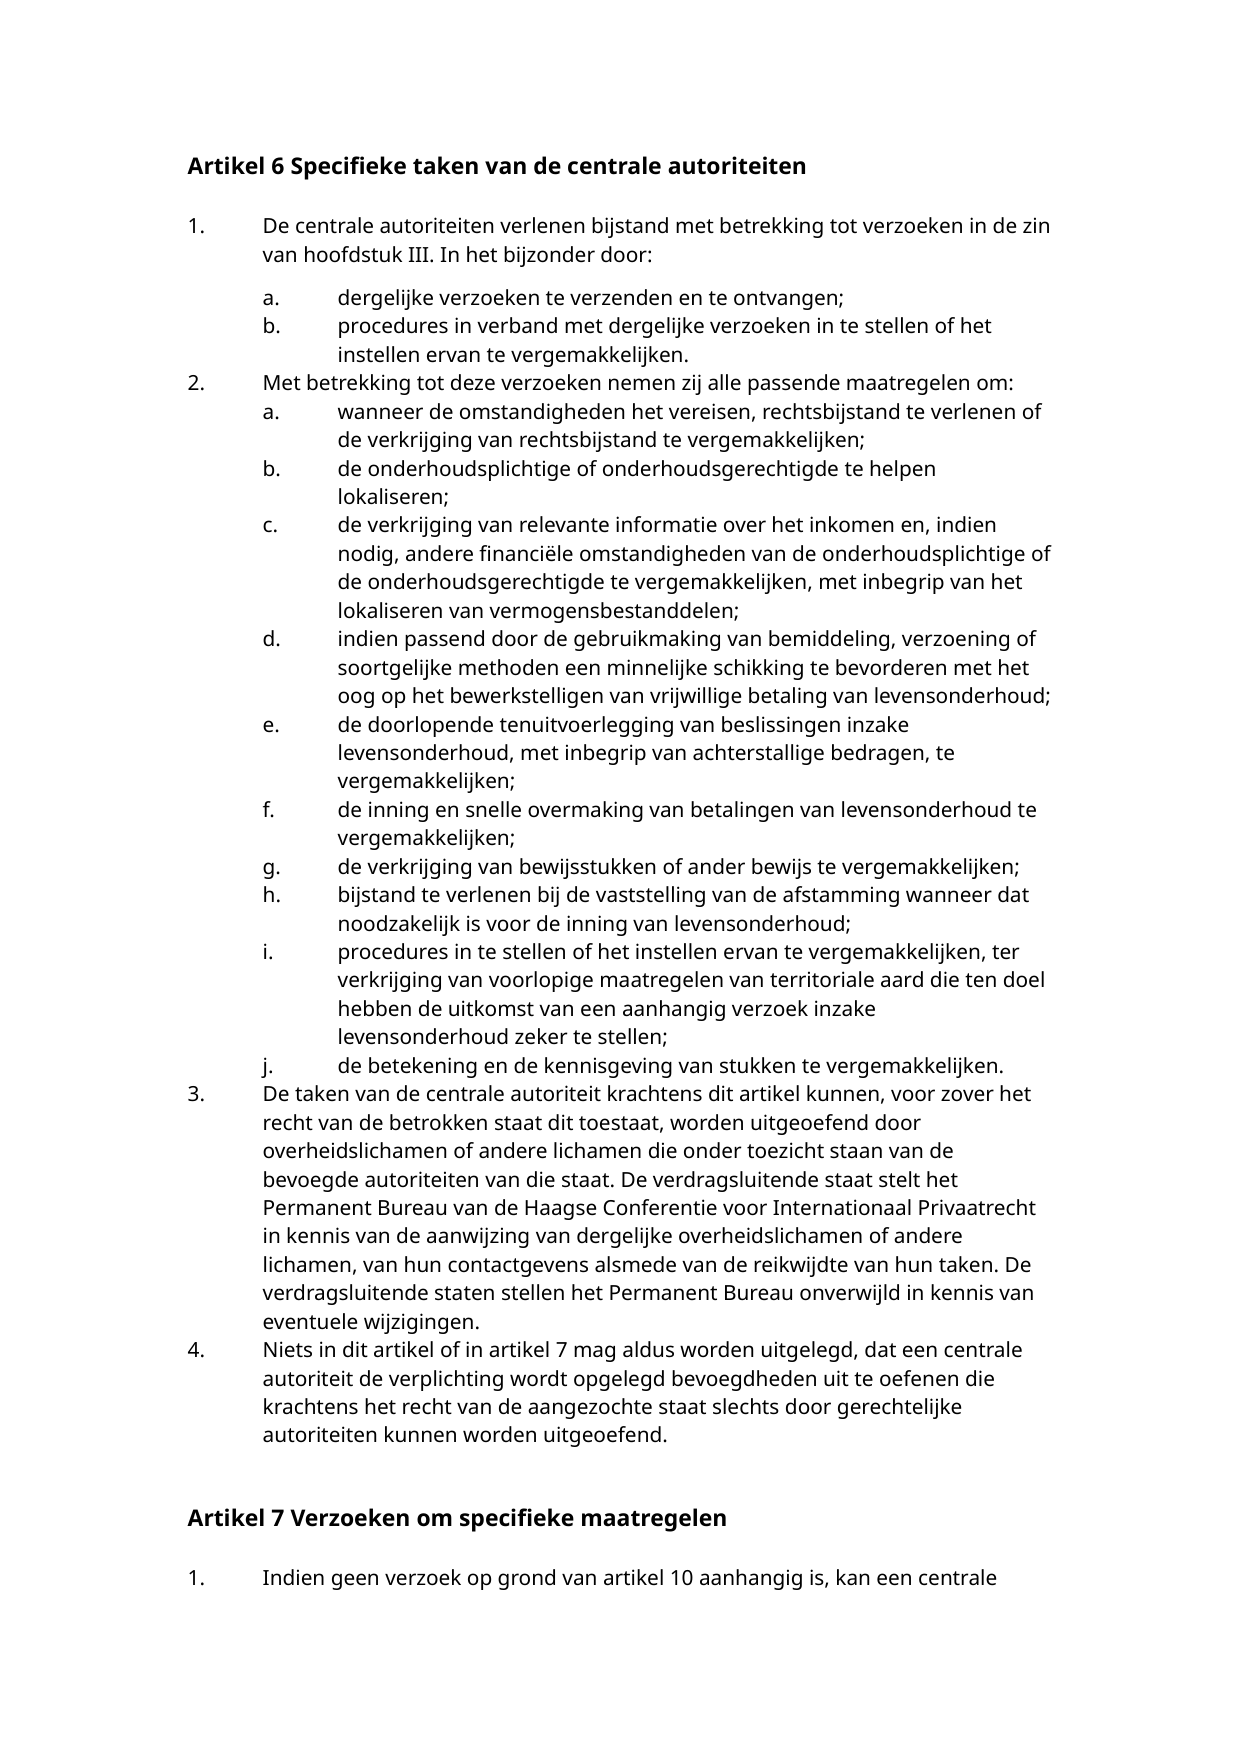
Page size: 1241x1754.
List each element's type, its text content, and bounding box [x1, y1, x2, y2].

subtitle Artikel 6 Specifieke taken van de centrale autoriteiten [187, 150, 1053, 181]
list bijstand te verlenen bij de vaststelling van de afstamming wanneer dat noodzakelijk is voor de inning van levensonderhoud; [262, 880, 1053, 937]
list de betekening en de kennisgeving van stukken te vergemakkelijken. [262, 1051, 1053, 1079]
list de verkrijging van relevante informatie over het inkomen en, indien nodig, andere financiële omstandigheden van de onderhoudsplichtige of de onderhoudsgerechtigde te vergemakkelijken, met inbegrip van het lokaliseren van vermogensbestanddelen; [262, 511, 1053, 624]
list Met betrekking tot deze verzoeken nemen zij alle passende maatregelen om: [187, 368, 1053, 397]
list de verkrijging van bewijsstukken of ander bewijs te vergemakkelijken; [262, 852, 1053, 880]
list De centrale autoriteiten verlenen bijstand met betrekking tot verzoeken in de zin van hoofdstuk III. In het bijzonder door: [187, 211, 1053, 268]
list indien passend door de gebruikmaking van bemiddeling, verzoening of soortgelijke methoden een minnelijke schikking te bevorderen met het oog op het bewerkstelligen van vrijwillige betaling van levensonderhoud; [262, 624, 1053, 710]
subtitle Artikel 7 Verzoeken om specifieke maatregelen [187, 1502, 1053, 1533]
list Niets in dit artikel of in artikel 7 mag aldus worden uitgelegd, dat een centrale autoriteit de verplichting wordt opgelegd bevoegdheden uit te oefenen die krachtens het recht van de aangezochte staat slechts door gerechtelijke autoriteiten kunnen worden uitgeoefend. [187, 1335, 1053, 1449]
list procedures in verband met dergelijke verzoeken in te stellen of het instellen ervan te vergemakkelijken. [262, 312, 1053, 368]
list procedures in te stellen of het instellen ervan te vergemakkelijken, ter verkrijging van voorlopige maatregelen van territoriale aard die ten doel hebben de uitkomst van een aanhangig verzoek inzake levensonderhoud zeker te stellen; [262, 937, 1053, 1051]
list de doorlopende tenuitvoerlegging van beslissingen inzake levensonderhoud, met inbegrip van achterstallige bedragen, te vergemakkelijken; [262, 710, 1053, 795]
list Indien geen verzoek op grond van artikel 10 aanhangig is, kan een centrale [187, 1563, 1053, 1591]
list De taken van de centrale autoriteit krachtens dit artikel kunnen, voor zover het recht van de betrokken staat dit toestaat, worden uitgeoefend door overheidslichamen of andere lichamen die onder toezicht staan van de bevoegde autoriteiten van die staat. De verdragsluitende staat stelt het Permanent Bureau van de Haagse Conferentie voor Internationaal Privaatrecht in kennis van de aanwijzing van dergelijke overheidslichamen of andere lichamen, van hun contactgevens alsmede van de reikwijdte van hun taken. De verdragsluitende staten stellen het Permanent Bureau onverwijld in kennis van eventuele wijzigingen. [187, 1079, 1053, 1335]
list de onderhoudsplichtige of onderhoudsgerechtigde te helpen lokaliseren; [262, 454, 1053, 511]
list wanneer de omstandigheden het vereisen, rechtsbijstand te verlenen of de verkrijging van rechtsbijstand te vergemakkelijken; [262, 397, 1053, 454]
list de inning en snelle overmaking van betalingen van levensonderhoud te vergemakkelijken; [262, 795, 1053, 852]
list dergelijke verzoeken te verzenden en te ontvangen; [262, 283, 1053, 312]
